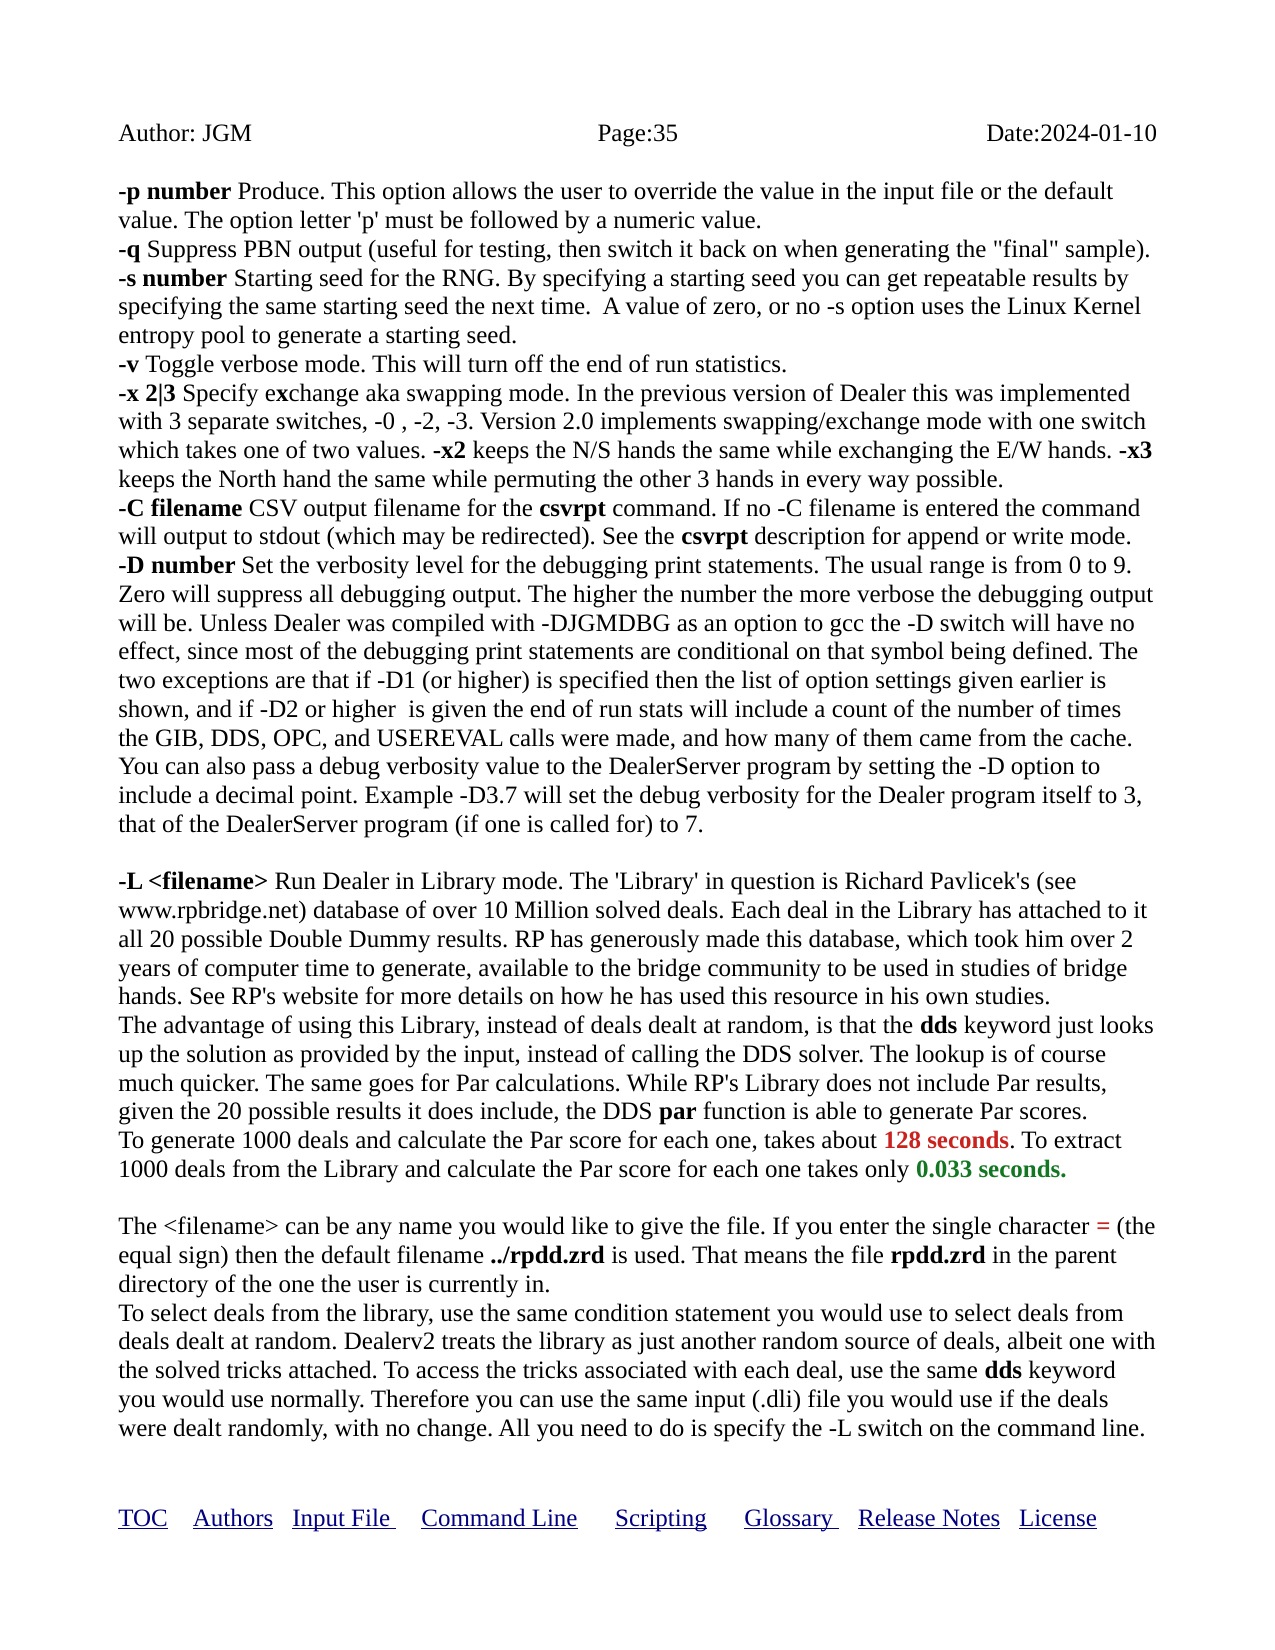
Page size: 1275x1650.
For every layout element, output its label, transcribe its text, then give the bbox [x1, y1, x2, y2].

text You can also pass a debug verbosity value to the DealerServer program by setting the -D option to include a decimal point. Example -D3.7 will set the debug verbosity for the Dealer program itself to 3, that of the DealerServer program (if one is called for) to 7. [118, 751, 1157, 838]
text -v Toggle verbose mode. This will turn off the end of run statistics. [118, 349, 1157, 378]
text The <filename> can be any name you would like to give the file. If you enter the single character = (the equal sign) then the default filename ../rpdd.zrd is used. That means the file rpdd.zrd in the parent directory of the one the user is currently in. [118, 1211, 1157, 1298]
text -q Suppress PBN output (useful for testing, then switch it back on when generating the "final" sample). [118, 234, 1157, 263]
text -p number Produce. This option allows the user to override the value in the input file or the default value. The option letter 'p' must be followed by a numeric value. [118, 176, 1157, 234]
text To generate 1000 deals and calculate the Par score for each one, takes about 128 seconds. To extract 1000 deals from the Library and calculate the Par score for each one takes only 0.033 seconds. [118, 1125, 1157, 1183]
text -s number Starting seed for the RNG. By specifying a starting seed you can get repeatable results by specifying the same starting seed the next time. A value of zero, or no -s option uses the Linux Kernel entropy pool to generate a starting seed. [118, 263, 1157, 349]
text -D number Set the verbosity level for the debugging print statements. The usual range is from 0 to 9. Zero will suppress all debugging output. The higher the number the more verbose the debugging output will be. Unless Dealer was compiled with -DJGMDBG as an option to gcc the -D switch will have no effect, since most of the debugging print statements are conditional on that symbol being defined. The two exceptions are that if -D1 (or higher) is specified then the list of option settings given earlier is shown, and if -D2 or higher is given the end of run stats will include a count of the number of times the GIB, DDS, OPC, and USEREVAL calls were made, and how many of them came from the cache. [118, 550, 1157, 751]
text -C filename CSV output filename for the csvrpt command. If no -C filename is entered the command will output to stdout (which may be redirected). See the csvrpt description for append or write mode. [118, 493, 1157, 550]
text The advantage of using this Library, instead of deals dealt at random, is that the dds keyword just looks up the solution as provided by the input, instead of calling the DDS solver. The lookup is of course much quicker. The same goes for Par calculations. While RP's Library does not include Par results, given the 20 possible results it does include, the DDS par function is able to generate Par scores. [118, 1010, 1157, 1125]
text -L <filename> Run Dealer in Library mode. The 'Library' in question is Richard Pavlicek's (see www.rpbridge.net) database of over 10 Million solved deals. Each deal in the Library has attached to it all 20 possible Double Dummy results. RP has generously made this database, which took him over 2 years of computer time to generate, available to the bridge community to be used in studies of bridge hands. See RP's website for more details on how he has used this resource in his own studies. [118, 866, 1157, 1010]
text -x 2|3 Specify exchange aka swapping mode. In the previous version of Dealer this was implemented with 3 separate switches, -0 , -2, -3. Version 2.0 implements swapping/exchange mode with one switch which takes one of two values. -x2 keeps the N/S hands the same while exchanging the E/W hands. -x3 keeps the North hand the same while permuting the other 3 hands in every way possible. [118, 378, 1157, 493]
text To select deals from the library, use the same condition statement you would use to select deals from deals dealt at random. Dealerv2 treats the library as just another random source of deals, albeit one with the solved tricks attached. To access the tricks associated with each deal, use the same dds keyword you would use normally. Therefore you can use the same input (.dli) file you would use if the deals were dealt randomly, with no change. All you need to do is specify the -L switch on the command line. [118, 1298, 1157, 1441]
